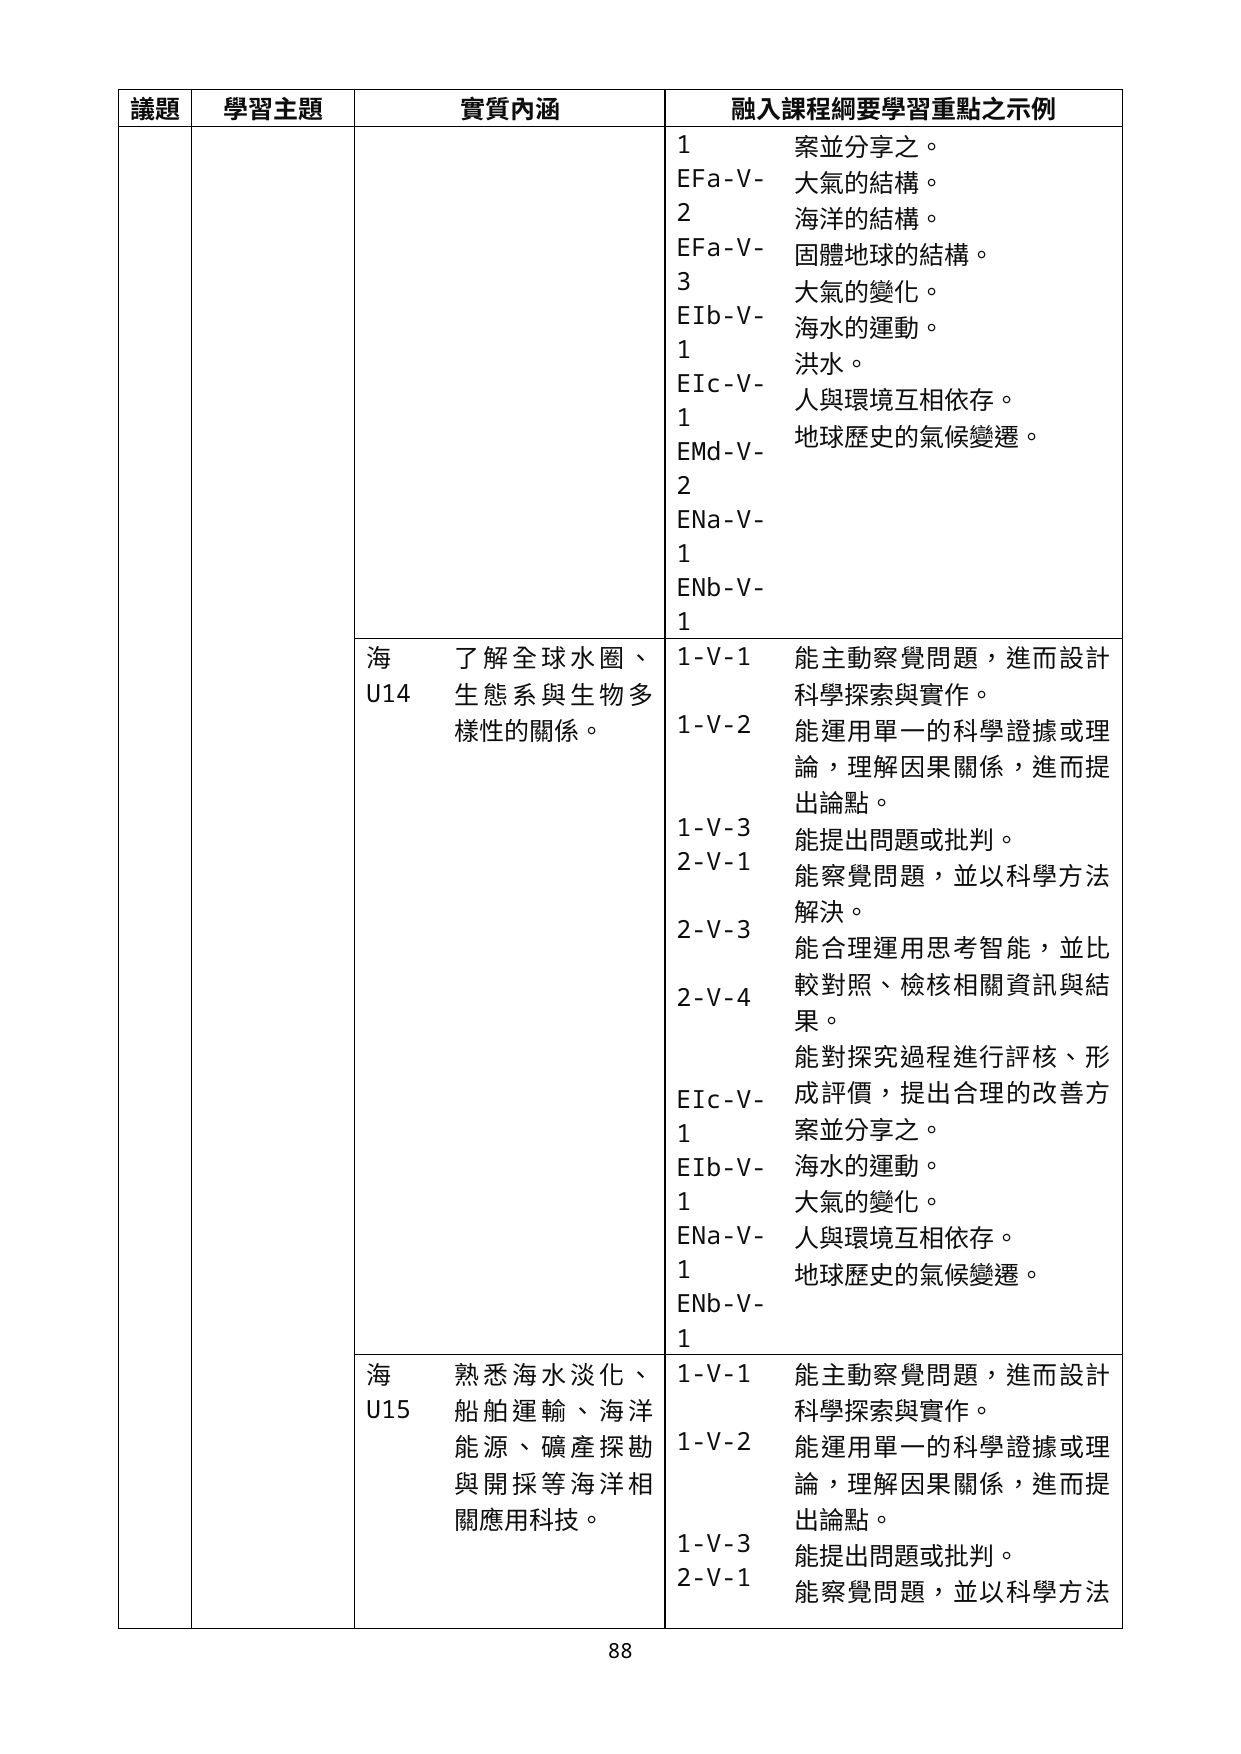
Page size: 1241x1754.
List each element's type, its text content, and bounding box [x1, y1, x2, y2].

table_header 融入課程綱要學習重點之示例 [666, 90, 1122, 126]
table_cell [443, 127, 664, 638]
table_cell 能主動察覺問題，進而設計科學探索與實作。 能運用單一的科學證據或理論，理解因果關係，進而提出論點。 能提出問題或批判。 能察覺問題，並以科學方法解決。 能合理運用思考智能，並比較對照、檢核相關資訊與結果。 能對探究過程進行評核、形成評價，提出合理的改善方案並分享之。 海水的運動。 大氣的變化。 人與環境互相依存。 地球歷史的氣候變遷。 [783, 639, 1122, 1354]
table_cell 1-V-1 1-V-2 1-V-3 2-V-1 [666, 1355, 783, 1628]
table_header 實質內涵 [355, 90, 664, 126]
table_cell 1-V-1 1-V-2 1-V-3 2-V-1 2-V-3 2-V-4 EIc-V-1 EIb-V-1 ENa-V-1 ENb-V-1 [666, 639, 783, 1354]
table_cell 1 EFa-V-2 EFa-V-3 EIb-V-1 EIc-V-1 EMd-V-2 ENa-V-1 ENb-V-1 [666, 127, 783, 638]
table_header 議題 [119, 90, 191, 126]
table_cell 案並分享之。 大氣的結構。 海洋的結構。 固體地球的結構。 大氣的變化。 海水的運動。 洪水。 人與環境互相依存。 地球歷史的氣候變遷。 [783, 127, 1122, 638]
table_header 學習主題 [192, 90, 354, 126]
table_cell 熟悉海水淡化、船舶運輸、海洋能源、礦產探勘與開採等海洋相關應用科技。 [443, 1355, 664, 1628]
table_cell 海U15 [355, 1355, 443, 1628]
table_cell [355, 127, 443, 638]
table_cell 能主動察覺問題，進而設計科學探索與實作。 能運用單一的科學證據或理論，理解因果關係，進而提出論點。 能提出問題或批判。 能察覺問題，並以科學方法 [783, 1355, 1122, 1628]
table_cell [119, 127, 191, 1628]
table_cell 了解全球水圈、生態系與生物多樣性的關係。 [443, 639, 664, 1354]
table_cell 海U14 [355, 639, 443, 1354]
table_cell [192, 127, 354, 1628]
